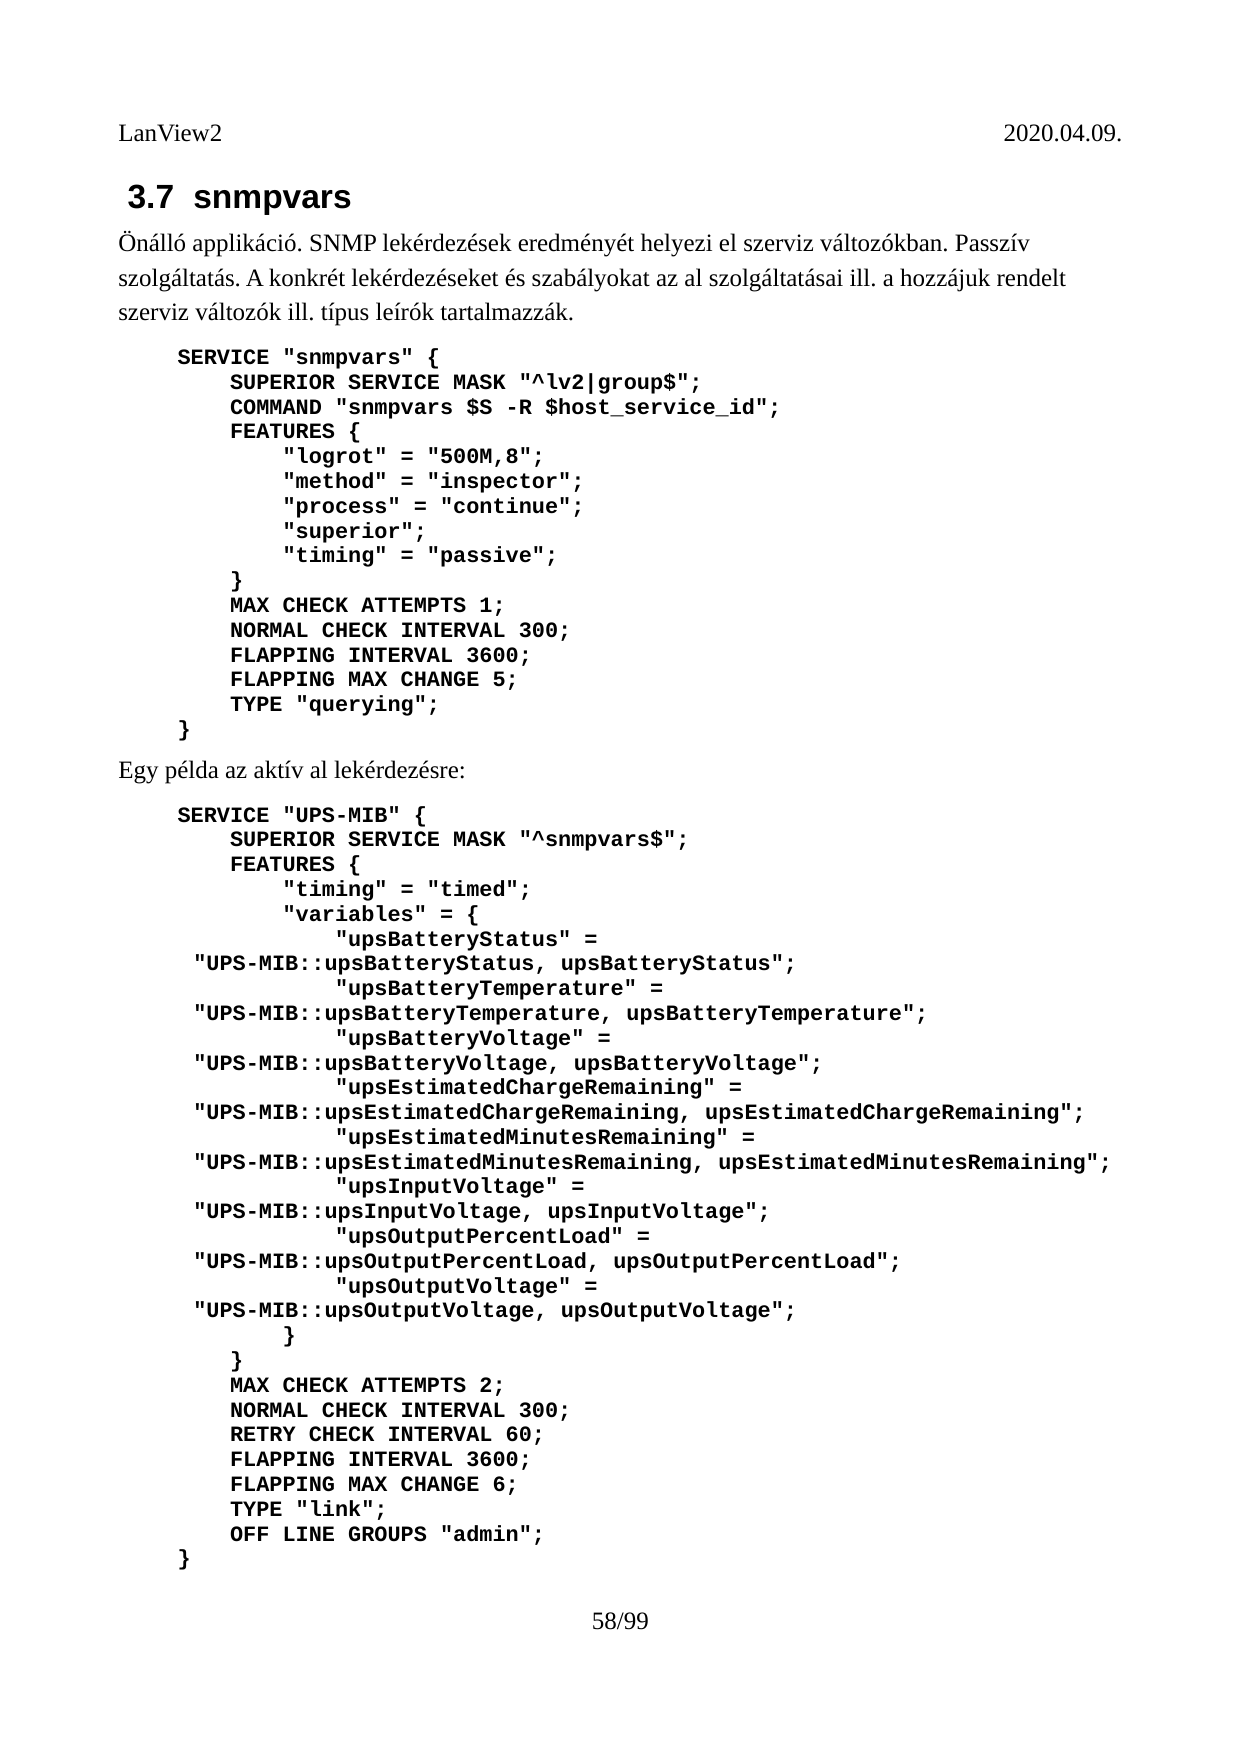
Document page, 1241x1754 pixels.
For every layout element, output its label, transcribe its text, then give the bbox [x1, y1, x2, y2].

text Önálló applikáció. SNMP lekérdezések eredményét helyezi el szerviz változókban. Passzív szolgáltatás. A konkrét lekérdezéseket és szabályokat az al szolgáltatásai ill. a hozzájuk rendelt szerviz változók ill. típus leírók tartalmazzák. [118, 228, 1122, 326]
text "UPS-MIB::upsBatteryStatus, upsBatteryStatus"; "upsBatteryTemperature" = [177, 952, 1122, 1002]
text "UPS-MIB::upsEstimatedChargeRemaining, upsEstimatedChargeRemaining"; "upsEstimatedMinutesRemaining" = [177, 1101, 1122, 1151]
text "UPS-MIB::upsEstimatedMinutesRemaining, upsEstimatedMinutesRemaining"; "upsInputVoltage" = [177, 1151, 1122, 1200]
subtitle snmpvars [118, 177, 1122, 216]
text SERVICE "snmpvars" { SUPERIOR SERVICE MASK "^lv2|group$"; COMMAND "snmpvars $S -R $host_service_id"; FEATURES { "logrot" = "500M,8"; "method" = "inspector"; "process" = "continue"; "superior"; "timing" = "passive"; } MAX CHECK ATTEMPTS 1; NORMAL CHECK INTERVAL 300; FLAPPING INTERVAL 3600; FLAPPING MAX CHANGE 5; TYPE "querying"; } [177, 346, 1122, 743]
text "UPS-MIB::upsInputVoltage, upsInputVoltage"; "upsOutputPercentLoad" = [177, 1200, 1122, 1250]
text "UPS-MIB::upsOutputVoltage, upsOutputVoltage"; } } MAX CHECK ATTEMPTS 2; NORMAL CHECK INTERVAL 300; RETRY CHECK INTERVAL 60; FLAPPING INTERVAL 3600; FLAPPING MAX CHANGE 6; TYPE "link"; OFF LINE GROUPS "admin"; } [177, 1299, 1122, 1572]
text "UPS-MIB::upsBatteryVoltage, upsBatteryVoltage"; "upsEstimatedChargeRemaining" = [177, 1052, 1122, 1101]
text "UPS-MIB::upsOutputPercentLoad, upsOutputPercentLoad"; "upsOutputVoltage" = [177, 1250, 1122, 1299]
text SERVICE "UPS-MIB" { SUPERIOR SERVICE MASK "^snmpvars$"; FEATURES { "timing" = "timed"; "variables" = { "upsBatteryStatus" = [177, 804, 1122, 952]
text "UPS-MIB::upsBatteryTemperature, upsBatteryTemperature"; "upsBatteryVoltage" = [177, 1002, 1122, 1052]
text Egy példa az aktív al lekérdezésre: [118, 755, 1122, 783]
